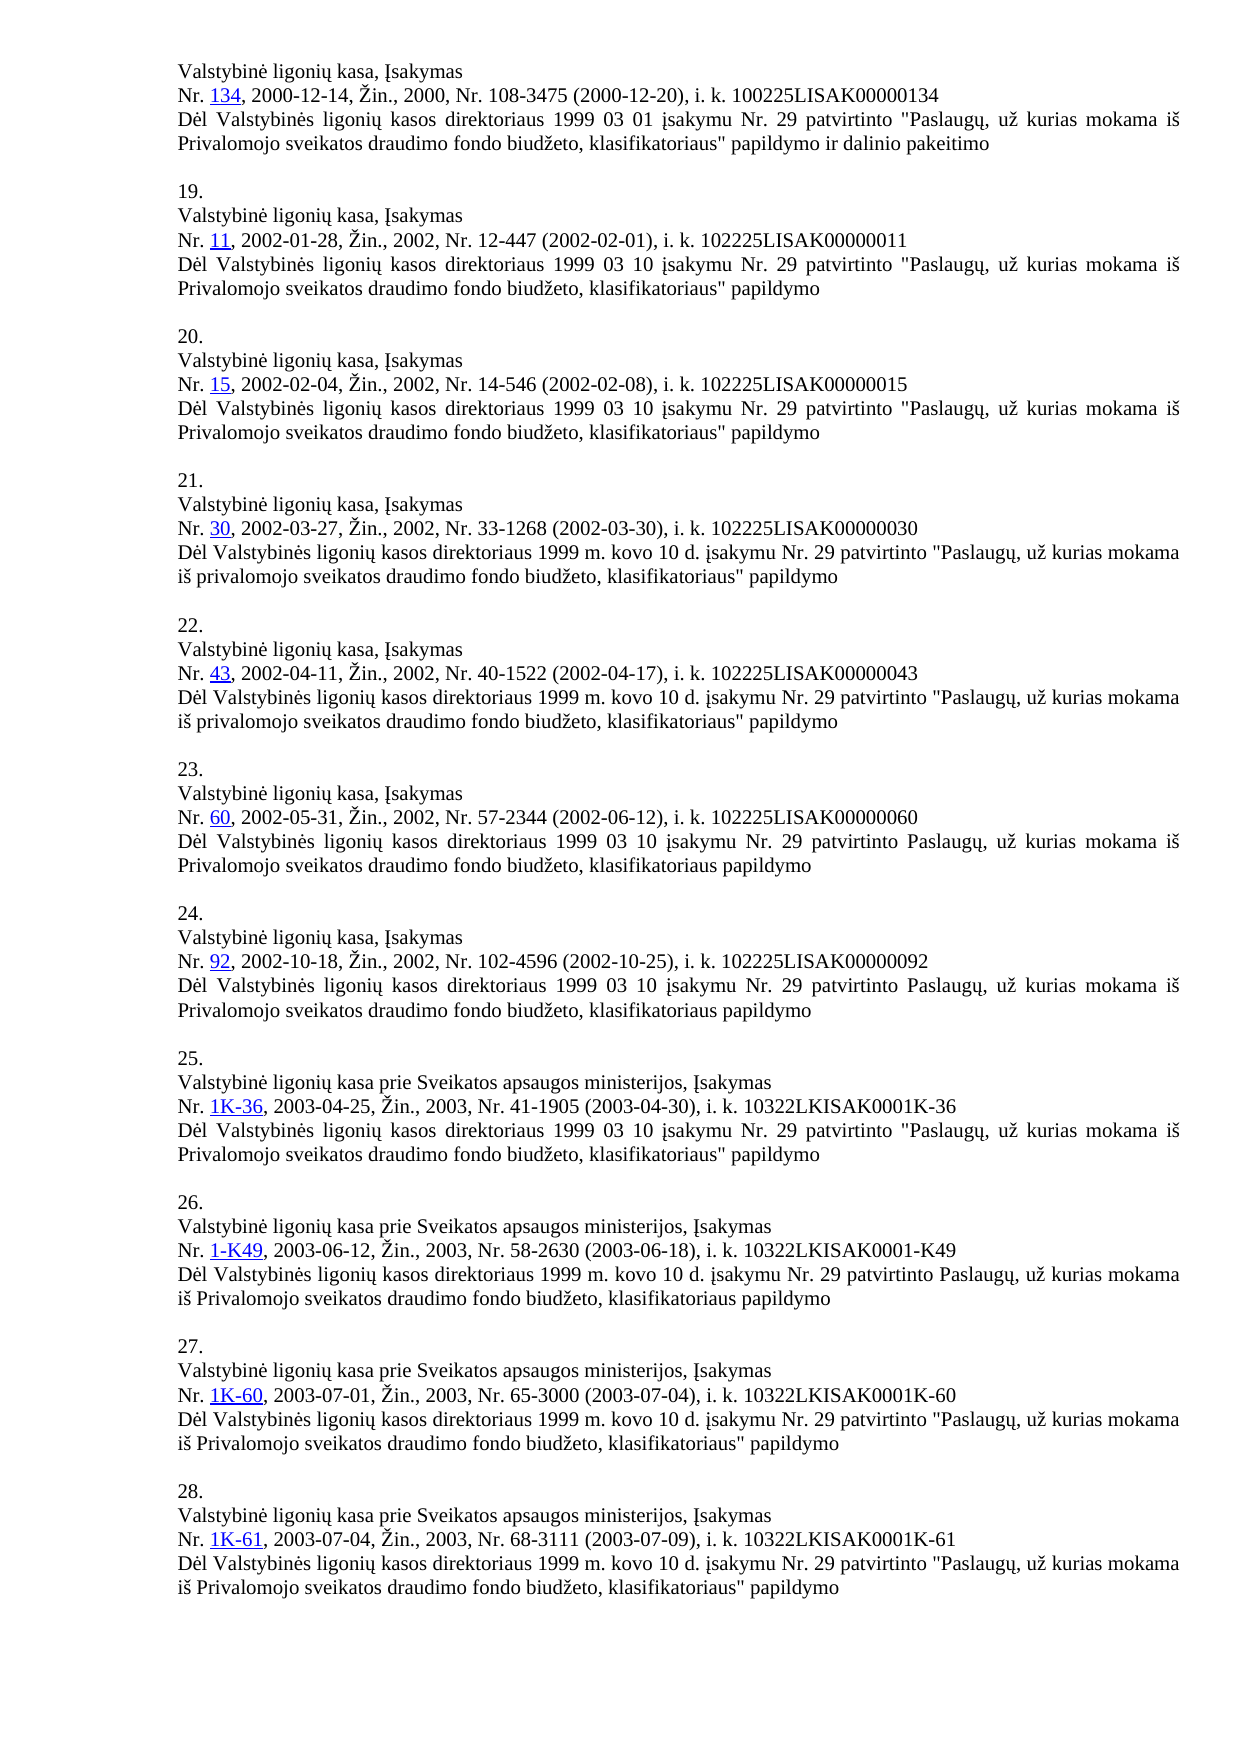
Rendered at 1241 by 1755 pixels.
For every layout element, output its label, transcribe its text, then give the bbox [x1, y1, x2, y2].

text 28. [177, 1479, 1181, 1503]
text Nr. 15, 2002-02-04, Žin., 2002, Nr. 14-546 (2002-02-08), i. k. 102225LISAK00000015 [177, 372, 1181, 396]
text Valstybinė ligonių kasa, Įsakymas [177, 781, 1181, 805]
text Valstybinė ligonių kasa prie Sveikatos apsaugos ministerijos, Įsakymas [177, 1070, 1181, 1094]
text 27. [177, 1334, 1181, 1358]
text Dėl Valstybinės ligonių kasos direktoriaus 1999 03 10 įsakymu Nr. 29 patvirtinto "Paslaugų, už kurias mokama iš Privalomojo sveikatos draudimo fondo biudžeto, klasifikatoriaus" papildymo [177, 1118, 1181, 1166]
text Dėl Valstybinės ligonių kasos direktoriaus 1999 m. kovo 10 d. įsakymu Nr. 29 patvirtinto "Paslaugų, už kurias mokama iš privalomojo sveikatos draudimo fondo biudžeto, klasifikatoriaus" papildymo [177, 685, 1181, 733]
text Valstybinė ligonių kasa prie Sveikatos apsaugos ministerijos, Įsakymas [177, 1214, 1181, 1238]
text Nr. 1K-36, 2003-04-25, Žin., 2003, Nr. 41-1905 (2003-04-30), i. k. 10322LKISAK0001K-36 [177, 1094, 1181, 1118]
text Valstybinė ligonių kasa, Įsakymas [177, 348, 1181, 372]
text Nr. 43, 2002-04-11, Žin., 2002, Nr. 40-1522 (2002-04-17), i. k. 102225LISAK00000043 [177, 661, 1181, 685]
text Valstybinė ligonių kasa, Įsakymas [177, 925, 1181, 949]
text 19. [177, 179, 1181, 203]
text 24. [177, 901, 1181, 925]
text 21. [177, 468, 1181, 492]
text Dėl Valstybinės ligonių kasos direktoriaus 1999 m. kovo 10 d. įsakymu Nr. 29 patvirtinto "Paslaugų, už kurias mokama iš Privalomojo sveikatos draudimo fondo biudžeto, klasifikatoriaus" papildymo [177, 1551, 1181, 1599]
text Valstybinė ligonių kasa prie Sveikatos apsaugos ministerijos, Įsakymas [177, 1358, 1181, 1382]
text Nr. 134, 2000-12-14, Žin., 2000, Nr. 108-3475 (2000-12-20), i. k. 100225LISAK00000134 [177, 83, 1181, 107]
text 25. [177, 1046, 1181, 1070]
text Dėl Valstybinės ligonių kasos direktoriaus 1999 03 10 įsakymu Nr. 29 patvirtinto Paslaugų, už kurias mokama iš Privalomojo sveikatos draudimo fondo biudžeto, klasifikatoriaus papildymo [177, 829, 1181, 877]
text Nr. 11, 2002-01-28, Žin., 2002, Nr. 12-447 (2002-02-01), i. k. 102225LISAK00000011 [177, 227, 1181, 252]
text 26. [177, 1190, 1181, 1214]
text 20. [177, 324, 1181, 348]
text Dėl Valstybinės ligonių kasos direktoriaus 1999 m. kovo 10 d. įsakymu Nr. 29 patvirtinto "Paslaugų, už kurias mokama iš Privalomojo sveikatos draudimo fondo biudžeto, klasifikatoriaus" papildymo [177, 1407, 1181, 1455]
text 23. [177, 757, 1181, 781]
text Dėl Valstybinės ligonių kasos direktoriaus 1999 m. kovo 10 d. įsakymu Nr. 29 patvirtinto Paslaugų, už kurias mokama iš Privalomojo sveikatos draudimo fondo biudžeto, klasifikatoriaus papildymo [177, 1262, 1181, 1310]
text Dėl Valstybinės ligonių kasos direktoriaus 1999 m. kovo 10 d. įsakymu Nr. 29 patvirtinto "Paslaugų, už kurias mokama iš privalomojo sveikatos draudimo fondo biudžeto, klasifikatoriaus" papildymo [177, 540, 1181, 588]
text Valstybinė ligonių kasa, Įsakymas [177, 59, 1181, 83]
text Nr. 1K-61, 2003-07-04, Žin., 2003, Nr. 68-3111 (2003-07-09), i. k. 10322LKISAK0001K-61 [177, 1527, 1181, 1551]
text Nr. 92, 2002-10-18, Žin., 2002, Nr. 102-4596 (2002-10-25), i. k. 102225LISAK00000092 [177, 949, 1181, 973]
text Nr. 1-K49, 2003-06-12, Žin., 2003, Nr. 58-2630 (2003-06-18), i. k. 10322LKISAK0001-K49 [177, 1238, 1181, 1262]
text Nr. 60, 2002-05-31, Žin., 2002, Nr. 57-2344 (2002-06-12), i. k. 102225LISAK00000060 [177, 805, 1181, 829]
text Nr. 1K-60, 2003-07-01, Žin., 2003, Nr. 65-3000 (2003-07-04), i. k. 10322LKISAK0001K-60 [177, 1382, 1181, 1407]
text Dėl Valstybinės ligonių kasos direktoriaus 1999 03 10 įsakymu Nr. 29 patvirtinto Paslaugų, už kurias mokama iš Privalomojo sveikatos draudimo fondo biudžeto, klasifikatoriaus papildymo [177, 973, 1181, 1022]
text Valstybinė ligonių kasa prie Sveikatos apsaugos ministerijos, Įsakymas [177, 1503, 1181, 1527]
text Valstybinė ligonių kasa, Įsakymas [177, 492, 1181, 516]
text Valstybinė ligonių kasa, Įsakymas [177, 637, 1181, 661]
text Valstybinė ligonių kasa, Įsakymas [177, 203, 1181, 227]
text Dėl Valstybinės ligonių kasos direktoriaus 1999 03 10 įsakymu Nr. 29 patvirtinto "Paslaugų, už kurias mokama iš Privalomojo sveikatos draudimo fondo biudžeto, klasifikatoriaus" papildymo [177, 252, 1181, 300]
text Dėl Valstybinės ligonių kasos direktoriaus 1999 03 10 įsakymu Nr. 29 patvirtinto "Paslaugų, už kurias mokama iš Privalomojo sveikatos draudimo fondo biudžeto, klasifikatoriaus" papildymo [177, 396, 1181, 444]
text 22. [177, 612, 1181, 637]
text Dėl Valstybinės ligonių kasos direktoriaus 1999 03 01 įsakymu Nr. 29 patvirtinto "Paslaugų, už kurias mokama iš Privalomojo sveikatos draudimo fondo biudžeto, klasifikatoriaus" papildymo ir dalinio pakeitimo [177, 107, 1181, 155]
text Nr. 30, 2002-03-27, Žin., 2002, Nr. 33-1268 (2002-03-30), i. k. 102225LISAK00000030 [177, 516, 1181, 540]
